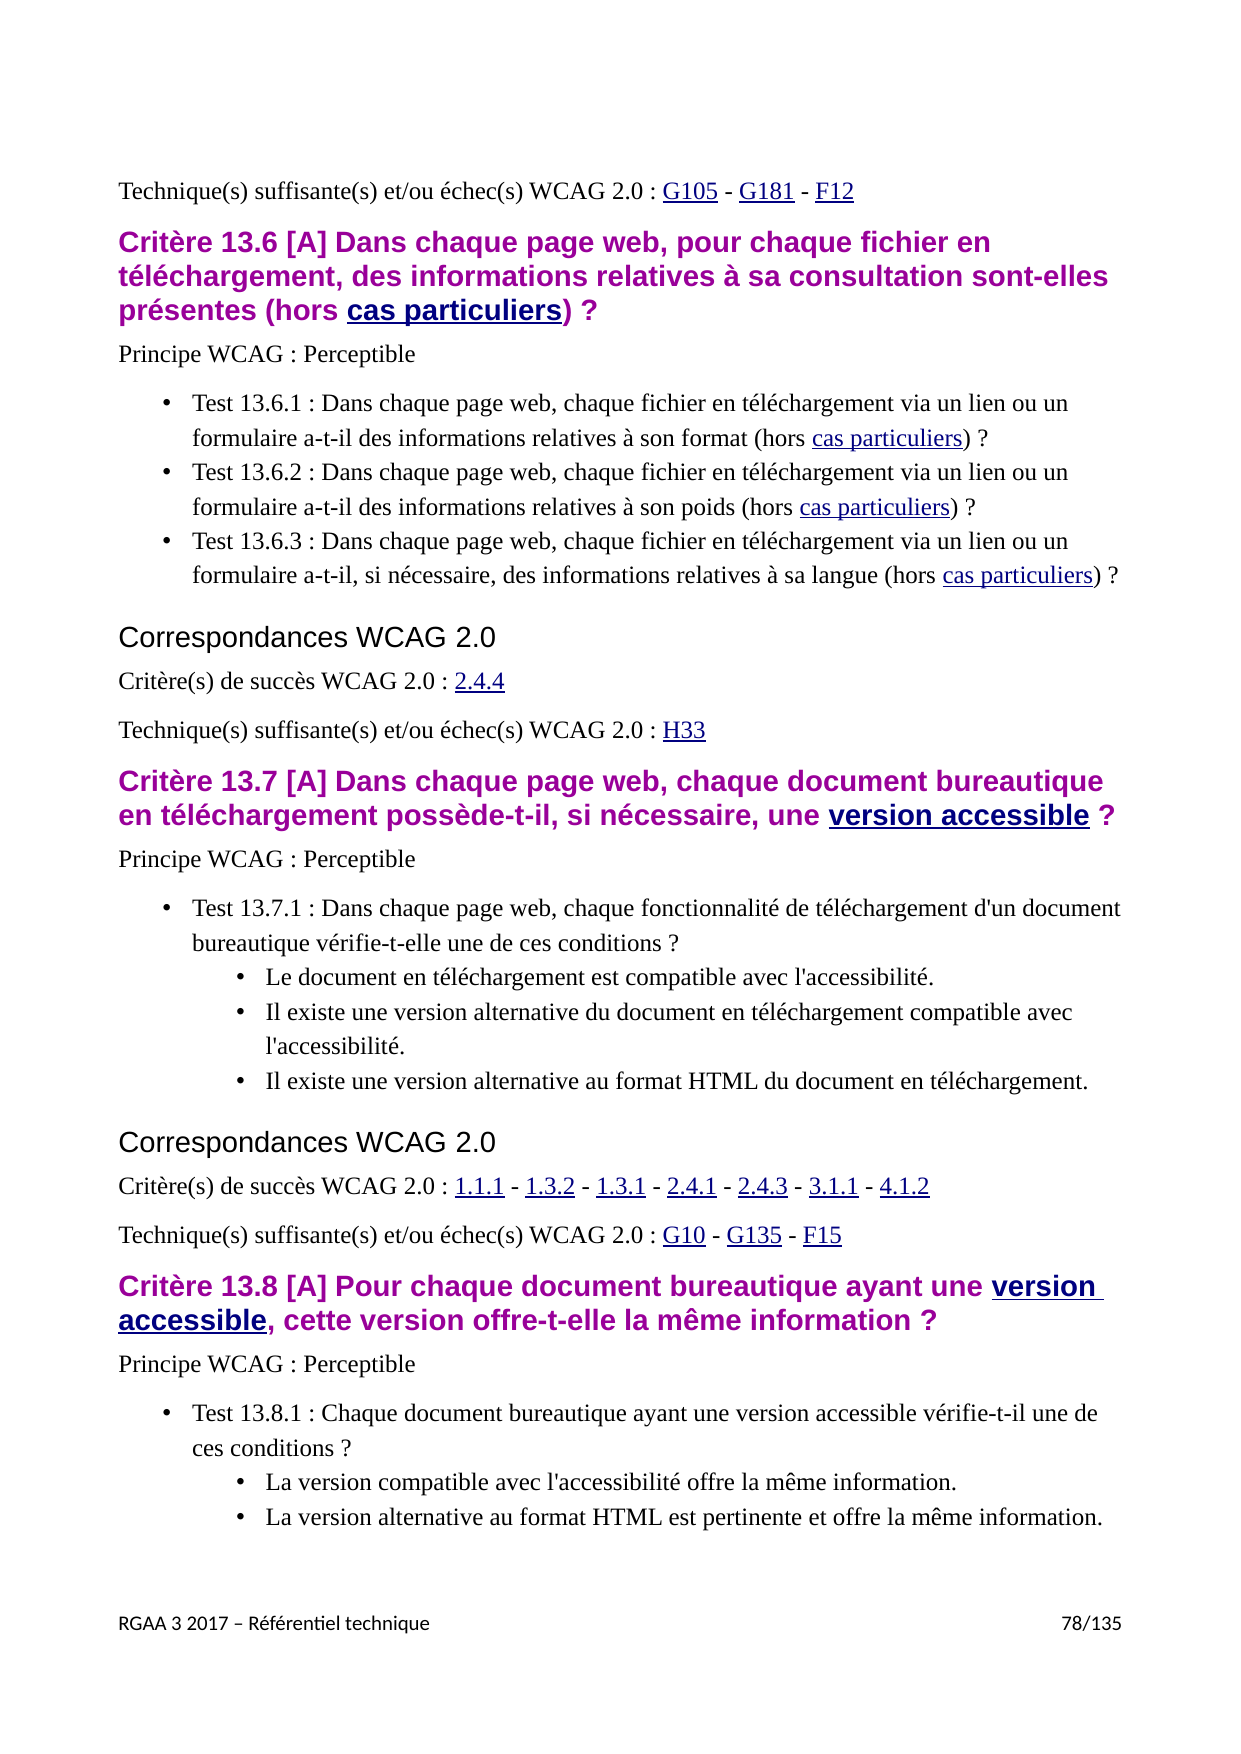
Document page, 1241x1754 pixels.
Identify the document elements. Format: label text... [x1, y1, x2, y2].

list Test 13.8.1 : Chaque document bureautique ayant une version accessible vérifie-t-il une de ces conditions ? [162, 1398, 1122, 1462]
list La version compatible avec l'accessibilité offre la même information. [236, 1467, 1122, 1496]
list Test 13.6.1 : Dans chaque page web, chaque fichier en téléchargement via un lien ou un formulaire a-t-il des informations relatives à son format (hors cas particuliers) ? [162, 388, 1122, 451]
list Le document en téléchargement est compatible avec l'accessibilité. [236, 962, 1122, 991]
text Principe WCAG : Perceptible [118, 339, 1122, 368]
text Technique(s) suffisante(s) et/ou échec(s) WCAG 2.0 : G10 - G135 - F15 [118, 1220, 1122, 1249]
list Test 13.6.3 : Dans chaque page web, chaque fichier en téléchargement via un lien ou un formulaire a-t-il, si nécessaire, des informations relatives à sa langue (hors cas particuliers) ? [162, 526, 1122, 589]
text Technique(s) suffisante(s) et/ou échec(s) WCAG 2.0 : H33 [118, 715, 1122, 744]
subtitle Correspondances WCAG 2.0 [118, 620, 1122, 654]
subtitle Critère 13.6 [A] Dans chaque page web, pour chaque fichier en téléchargement, des informations relatives à sa consultation sont-elles présentes (hors cas particuliers) ? [118, 225, 1122, 327]
text Technique(s) suffisante(s) et/ou échec(s) WCAG 2.0 : G105 - G181 - F12 [118, 176, 1122, 205]
list Il existe une version alternative du document en téléchargement compatible avec l'accessibilité. [236, 997, 1122, 1060]
list Test 13.6.2 : Dans chaque page web, chaque fichier en téléchargement via un lien ou un formulaire a-t-il des informations relatives à son poids (hors cas particuliers) ? [162, 457, 1122, 520]
list Il existe une version alternative au format HTML du document en téléchargement. [236, 1066, 1122, 1094]
text Principe WCAG : Perceptible [118, 844, 1122, 873]
list La version alternative au format HTML est pertinente et offre la même information. [236, 1502, 1122, 1531]
subtitle Critère 13.7 [A] Dans chaque page web, chaque document bureautique en téléchargement possède-t-il, si nécessaire, une version accessible ? [118, 764, 1122, 832]
list Test 13.7.1 : Dans chaque page web, chaque fonctionnalité de téléchargement d'un document bureautique vérifie-t-elle une de ces conditions ? [162, 893, 1122, 957]
text Principe WCAG : Perceptible [118, 1349, 1122, 1378]
text Critère(s) de succès WCAG 2.0 : 1.1.1 - 1.3.2 - 1.3.1 - 2.4.1 - 2.4.3 - 3.1.1 - 4.1.2 [118, 1171, 1122, 1200]
text Critère(s) de succès WCAG 2.0 : 2.4.4 [118, 666, 1122, 695]
subtitle Critère 13.8 [A] Pour chaque document bureautique ayant une version accessible, cette version offre-t-elle la même information ? [118, 1269, 1122, 1337]
subtitle Correspondances WCAG 2.0 [118, 1125, 1122, 1159]
